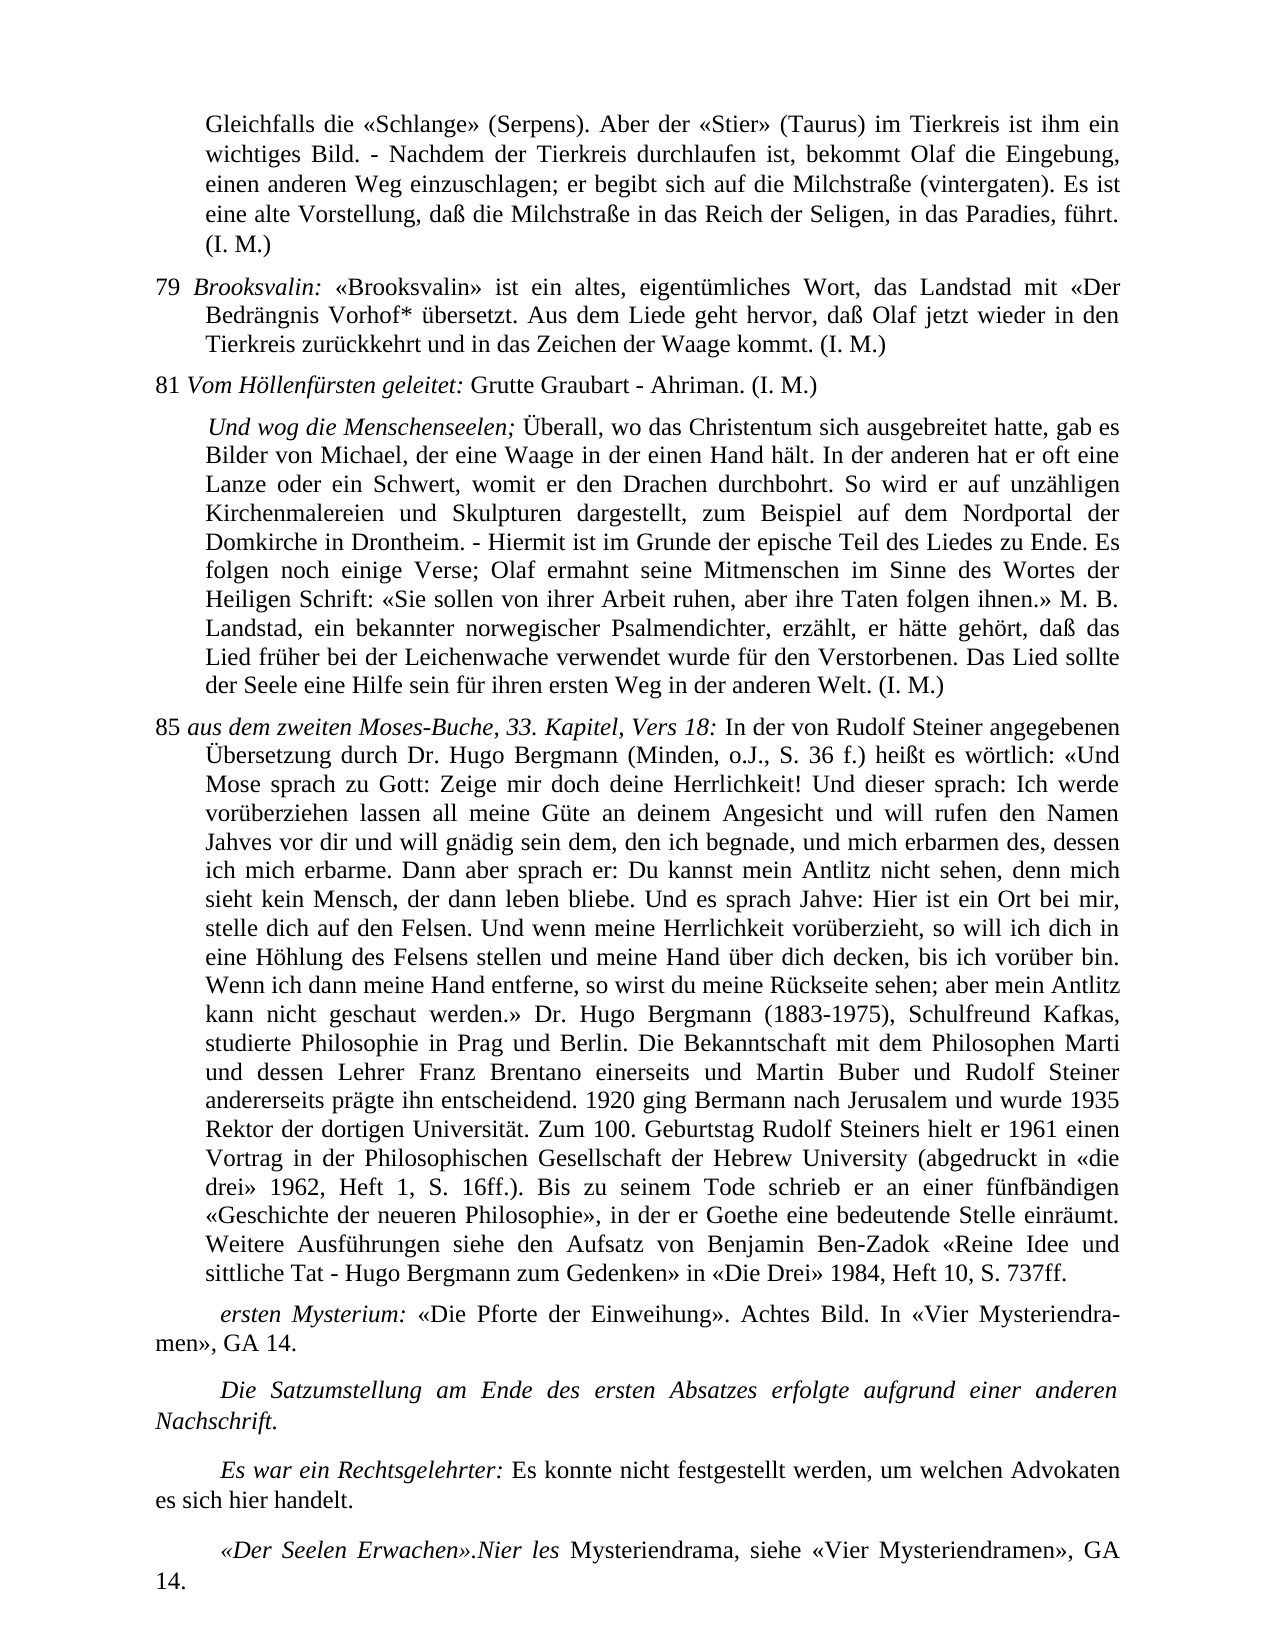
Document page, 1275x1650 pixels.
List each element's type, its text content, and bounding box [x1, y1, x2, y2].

text Es war ein Rechtsgelehrter: Es konnte nicht festgestellt werden, um welchen Advokaten es sich hier handelt. [155, 1455, 1121, 1514]
text 79 Brooksvalin: «Brooksvalin» ist ein altes, eigentümliches Wort, das Landstad mit «Der Bedrängnis Vorhof* übersetzt. Aus dem Liede geht hervor, daß Olaf jetzt wieder in den Tierkreis zurückkehrt und in das Zeichen der Waage kommt. (I. M.) [155, 272, 1121, 358]
text «Der Seelen Erwachen».Nier les Mysteriendrama, siehe «Vier Mysteriendramen», GA 14. [155, 1535, 1121, 1594]
text 81 Vom Höllenfürsten geleitet: Grutte Graubart - Ahriman. (I. M.) [155, 371, 1121, 399]
text Die Satzumstellung am Ende des ersten Absatzes erfolgte aufgrund einer anderen Nachschrift. [155, 1376, 1121, 1435]
text Gleichfalls die «Schlange» (Serpens). Aber der «Stier» (Taurus) im Tierkreis ist ihm ein wichtiges Bild. - Nachdem der Tierkreis durchlaufen ist, bekommt Olaf die Eingebung, einen anderen Weg einzuschlagen; er begibt sich auf die Milchstraße (vintergaten). Es ist eine alte Vorstellung, daß die Milchstraße in das Reich der Seligen, in das Paradies, führt. (I. M.) [155, 109, 1121, 258]
text 85 aus dem zweiten Moses-Buche, 33. Kapitel, Vers 18: In der von Rudolf Steiner angegebenen Übersetzung durch Dr. Hugo Bergmann (Minden, o.J., S. 36 f.) heißt es wörtlich: «Und Mose sprach zu Gott: Zeige mir doch deine Herrlichkeit! Und dieser sprach: Ich werde vorüberziehen lassen all meine Güte an deinem Angesicht und will rufen den Namen Jahves vor dir und will gnädig sein dem, den ich begnade, und mich erbarmen des, dessen ich mich erbarme. Dann aber sprach er: Du kannst mein Antlitz nicht sehen, denn mich sieht kein Mensch, der dann leben bliebe. Und es sprach Jahve: Hier ist ein Ort bei mir, stelle dich auf den Felsen. Und wenn meine Herrlichkeit vorüberzieht, so will ich dich in eine Höhlung des Felsens stellen und meine Hand über dich decken, bis ich vorüber bin. Wenn ich dann meine Hand entferne, so wirst du meine Rückseite sehen; aber mein Antlitz kann nicht geschaut werden.» Dr. Hugo Bergmann (1883-1975), Schulfreund Kafkas, studierte Philosophie in Prag und Berlin. Die Bekanntschaft mit dem Philosophen Marti und dessen Lehrer Franz Brentano einerseits und Martin Buber und Rudolf Steiner andererseits prägte ihn entscheidend. 1920 ging Bermann nach Jerusalem und wurde 1935 Rektor der dortigen Universität. Zum 100. Geburtstag Rudolf Steiners hielt er 1961 einen Vortrag in der Philosophischen Gesellschaft der Hebrew University (abgedruckt in «die drei» 1962, Heft 1, S. 16ff.). Bis zu seinem Tode schrieb er an einer fünfbändigen «Geschichte der neueren Philosophie», in der er Goethe eine bedeutende Stelle einräumt. Weitere Ausführungen siehe den Aufsatz von Benjamin Ben-Zadok «Reine Idee und sittliche Tat - Hugo Bergmann zum Gedenken» in «Die Drei» 1984, Heft 10, S. 737ff. [155, 712, 1121, 1287]
text ersten Mysterium: «Die Pforte der Einweihung». Achtes Bild. In «Vier Mysteriendra- men», GA 14. [155, 1299, 1121, 1357]
text Und wog die Menschenseelen; Überall, wo das Christentum sich ausgebreitet hatte, gab es Bilder von Michael, der eine Waage in der einen Hand hält. In der anderen hat er oft eine Lanze oder ein Schwert, womit er den Drachen durchbohrt. So wird er auf unzähligen Kirchenmalereien und Skulpturen dargestellt, zum Beispiel auf dem Nordportal der Domkirche in Drontheim. - Hiermit ist im Grunde der epische Teil des Liedes zu Ende. Es folgen noch einige Verse; Olaf ermahnt seine Mitmenschen im Sinne des Wortes der Heiligen Schrift: «Sie sollen von ihrer Arbeit ruhen, aber ihre Taten folgen ihnen.» M. B. Landstad, ein bekannter norwegischer Psalmendichter, erzählt, er hätte gehört, daß das Lied früher bei der Leichenwache verwendet wurde für den Verstorbenen. Das Lied sollte der Seele eine Hilfe sein für ihren ersten Weg in der anderen Welt. (I. M.) [205, 412, 1121, 699]
